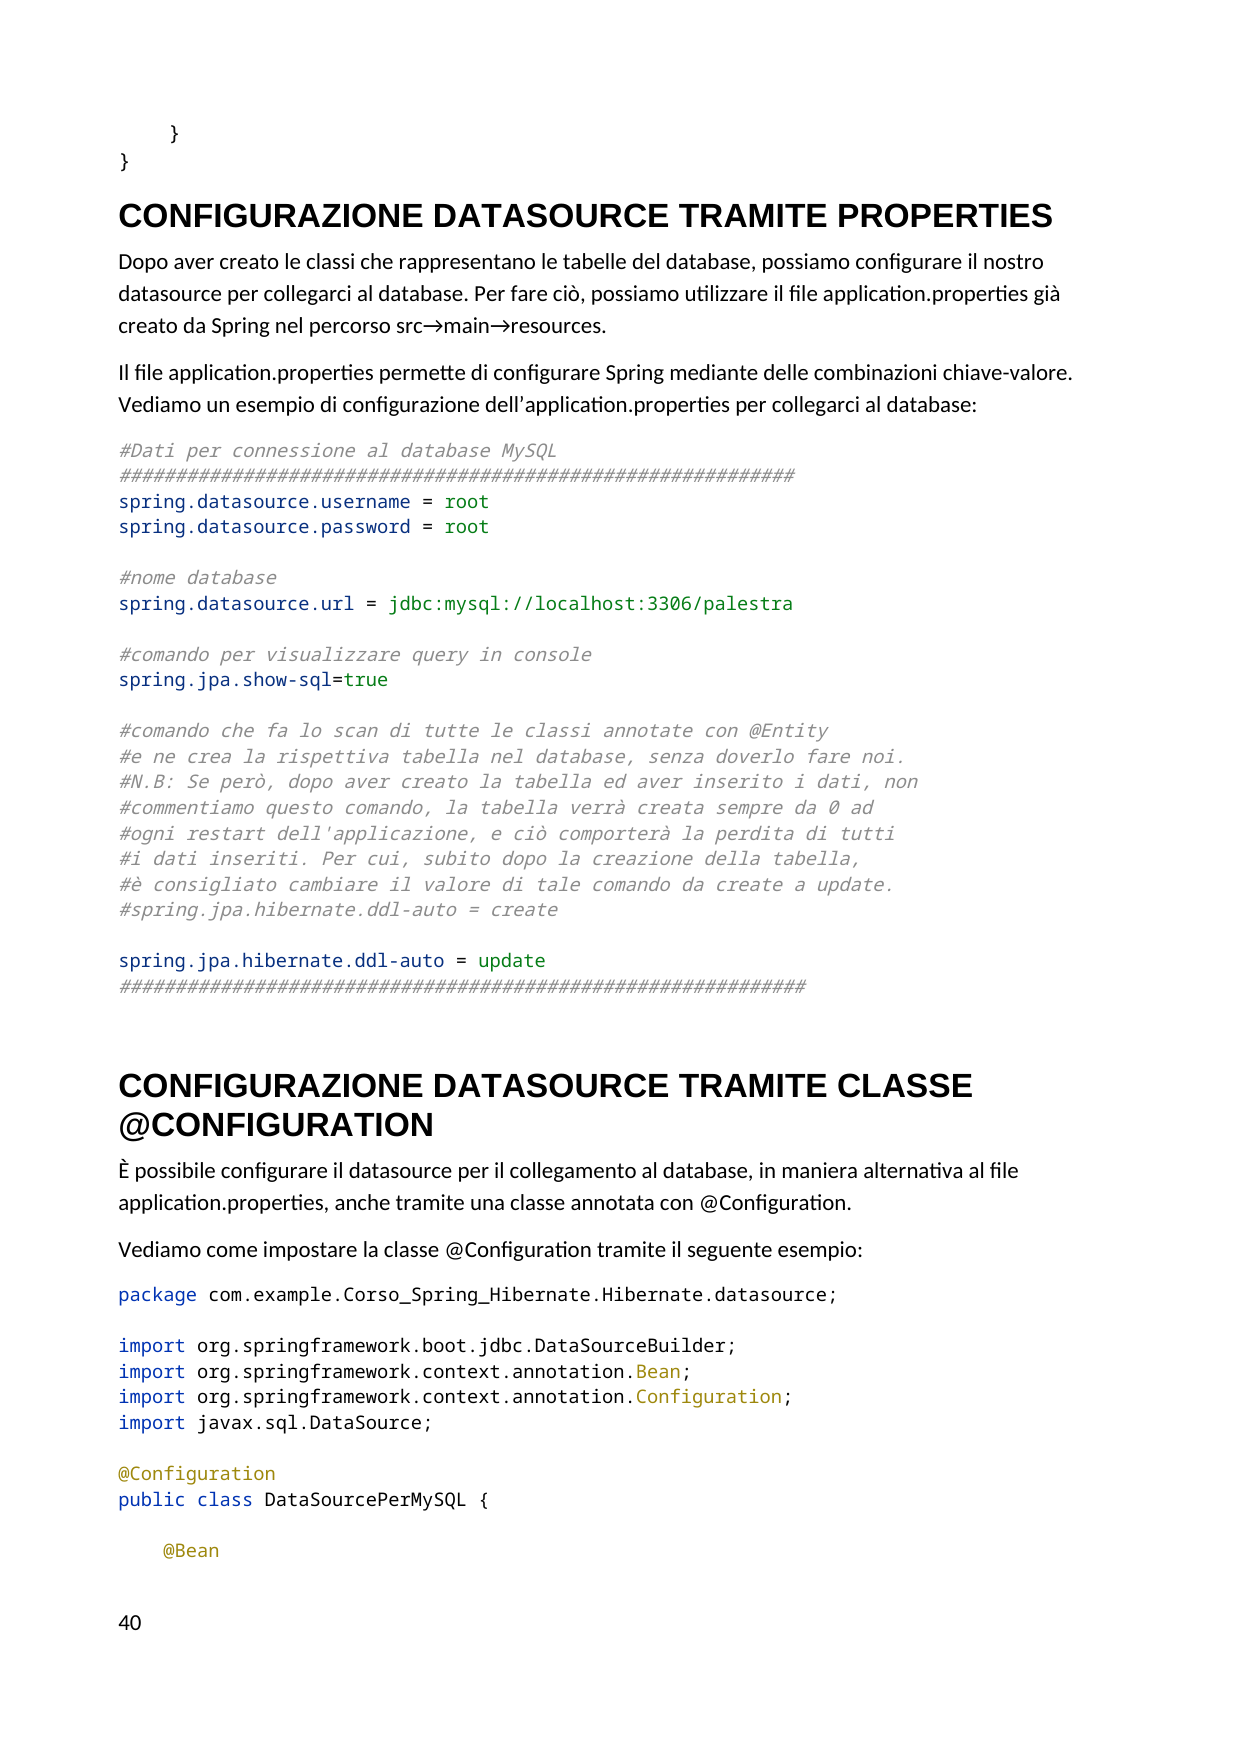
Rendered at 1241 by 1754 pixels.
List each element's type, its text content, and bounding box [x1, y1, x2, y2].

text È possibile configurare il datasource per il collegamento al database, in maniera alternativa al file application.properties, anche tramite una classe annotata con @Configuration. [118, 1156, 1122, 1216]
text #Dati per connessione al database MySQL ############################################################ spring.datasource.username = root spring.datasource.password = root #nome database spring.datasource.url = jdbc:mysql://localhost:3306/palestra #comando per visualizzare query in console spring.jpa.show-sql=true #comando che fa lo scan di tutte le classi annotate con @Entity #e ne crea la rispettiva tabella nel database, senza doverlo fare noi. #N.B: Se però, dopo aver creato la tabella ed aver inserito i dati, non #commentiamo questo comando, la tabella verrà creata sempre da 0 ad #ogni restart dell'applicazione, e ciò comporterà la perdita di tutti #i dati inseriti. Per cui, subito dopo la creazione della tabella, #è consigliato cambiare il valore di tale comando da create a update. #spring.jpa.hibernate.ddl-auto = create spring.jpa.hibernate.ddl-auto = update ############################################################# [118, 437, 1122, 998]
text Dopo aver creato le classi che rappresentano le tabelle del database, possiamo configurare il nostro datasource per collegarci al database. Per fare ciò, possiamo utilizzare il file application.properties già creato da Spring nel percorso src→main→resources. [118, 247, 1122, 339]
text } } [118, 118, 1122, 175]
subtitle CONFIGURAZIONE DATASOURCE TRAMITE CLASSE @CONFIGURATION [118, 1066, 1122, 1143]
text Il file application.properties permette di configurare Spring mediante delle combinazioni chiave-valore. Vediamo un esempio di configurazione dell’application.properties per collegarci al database: [118, 358, 1122, 418]
text Vediamo come impostare la classe @Configuration tramite il seguente esempio: [118, 1235, 1122, 1263]
text package com.example.Corso_Spring_Hibernate.Hibernate.datasource; import org.springframework.boot.jdbc.DataSourceBuilder; import org.springframework.context.annotation.Bean; import org.springframework.context.annotation.Configuration; import javax.sql.DataSource; @Configuration public class DataSourcePerMySQL { @Bean [118, 1282, 1122, 1562]
subtitle CONFIGURAZIONE DATASOURCE TRAMITE PROPERTIES [118, 196, 1122, 234]
